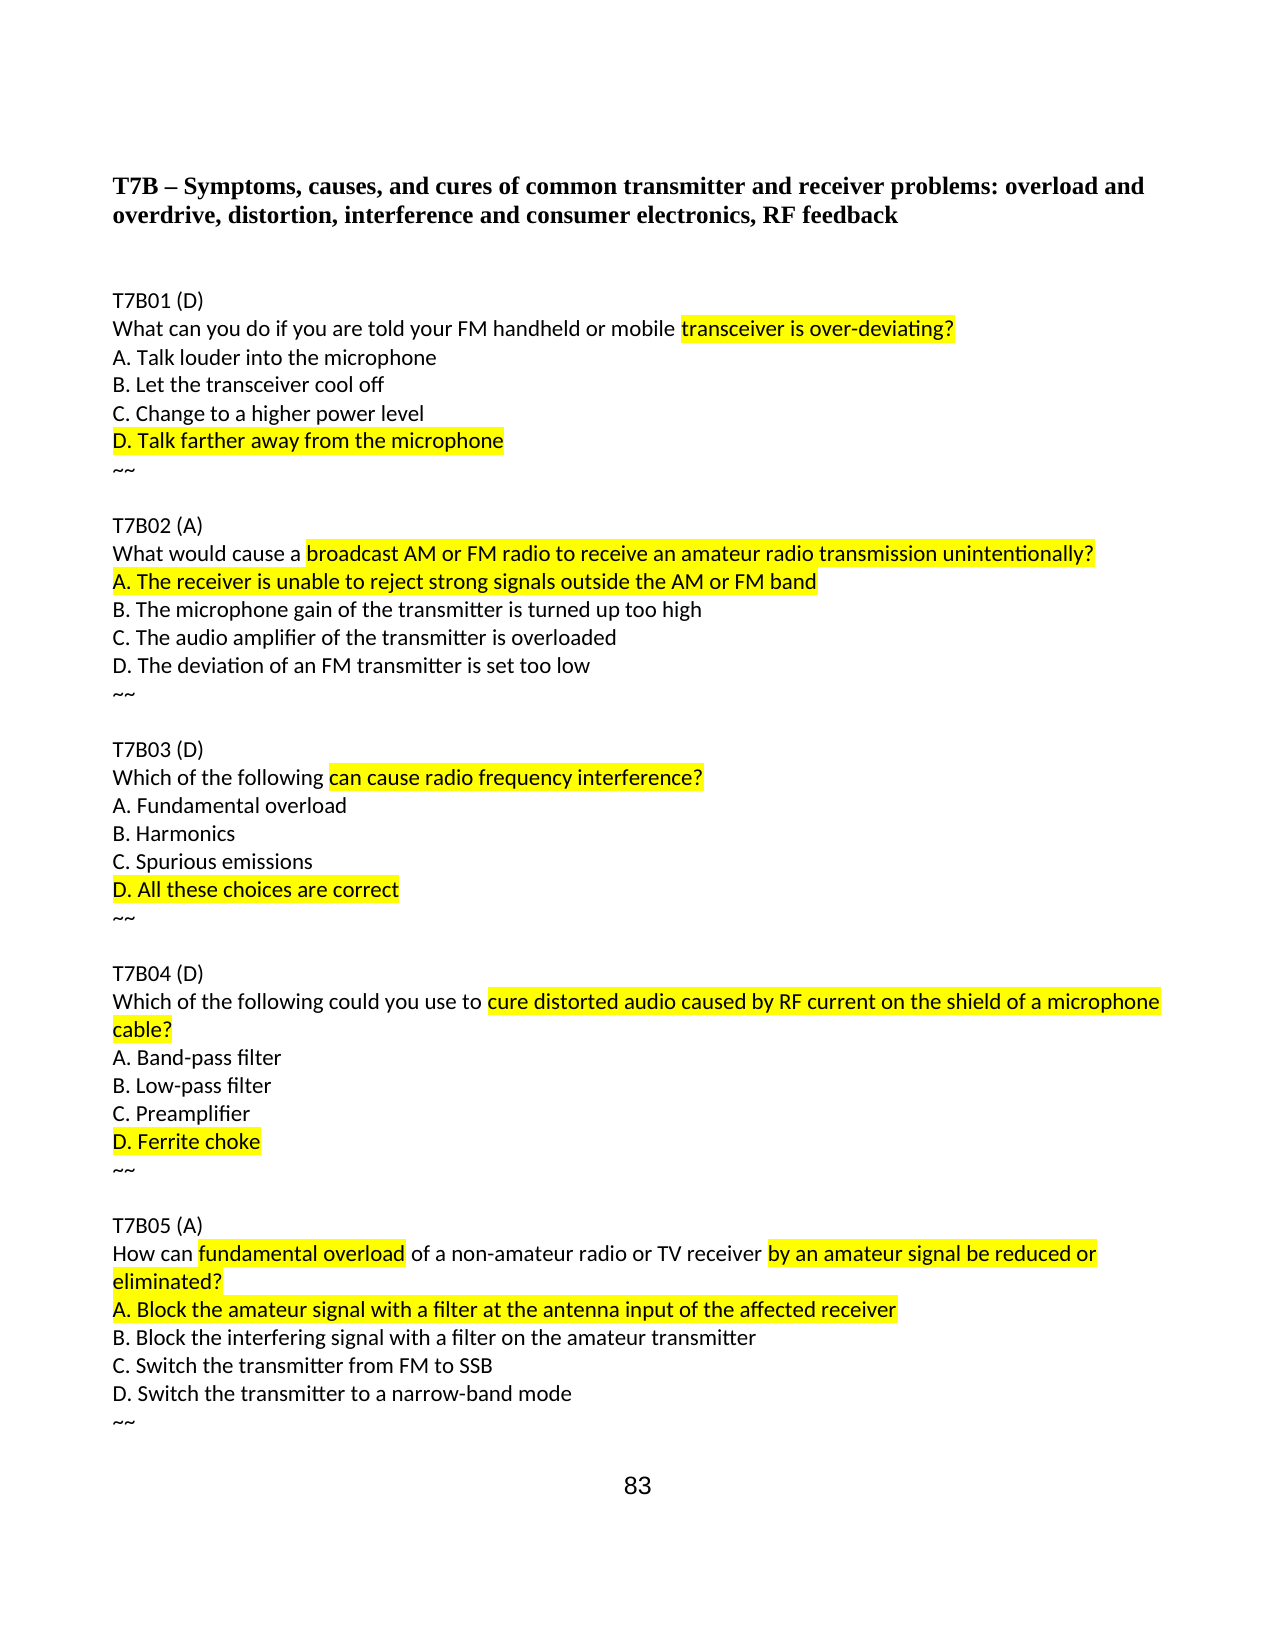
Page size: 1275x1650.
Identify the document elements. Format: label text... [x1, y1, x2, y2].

subtitle T7B – Symptoms, causes, and cures of common transmitter and receiver problems: overload and overdrive, distortion, interference and consumer electronics, RF feedback [112, 171, 1162, 228]
text What would cause a broadcast AM or FM radio to receive an amateur radio transmission unintentionally? [112, 539, 1162, 567]
text T7B01 (D) [112, 287, 1162, 314]
text D. Ferrite choke [112, 1127, 1162, 1155]
text D. Switch the transmitter to a narrow-band mode [112, 1379, 1162, 1407]
text T7B03 (D) [112, 735, 1162, 763]
text How can fundamental overload of a non-amateur radio or TV receiver by an amateur signal be reduced or eliminated? [112, 1239, 1162, 1295]
text B. The microphone gain of the transmitter is turned up too high [112, 595, 1162, 623]
text T7B04 (D) [112, 959, 1162, 987]
text B. Low-pass filter [112, 1071, 1162, 1099]
text D. All these choices are correct [112, 875, 1162, 903]
text B. Let the transceiver cool off [112, 371, 1162, 399]
text T7B05 (A) [112, 1211, 1162, 1239]
text ~~ [112, 1407, 1162, 1435]
text D. Talk farther away from the microphone [112, 427, 1162, 455]
text A. Talk louder into the microphone [112, 343, 1162, 371]
text C. The audio amplifier of the transmitter is overloaded [112, 623, 1162, 651]
text A. Band-pass filter [112, 1043, 1162, 1071]
text C. Change to a higher power level [112, 399, 1162, 427]
text T7B02 (A) [112, 511, 1162, 539]
text ~~ [112, 903, 1162, 931]
text B. Block the interfering signal with a filter on the amateur transmitter [112, 1323, 1162, 1351]
text Which of the following can cause radio frequency interference? [112, 763, 1162, 791]
text Which of the following could you use to cure distorted audio caused by RF current on the shield of a microphone cable? [112, 987, 1162, 1043]
text C. Preamplifier [112, 1099, 1162, 1127]
text ~~ [112, 679, 1162, 707]
text C. Switch the transmitter from FM to SSB [112, 1351, 1162, 1379]
text A. The receiver is unable to reject strong signals outside the AM or FM band [112, 567, 1162, 595]
text A. Block the amateur signal with a filter at the antenna input of the affected receiver [112, 1295, 1162, 1323]
text B. Harmonics [112, 819, 1162, 847]
text ~~ [112, 455, 1162, 483]
text D. The deviation of an FM transmitter is set too low [112, 651, 1162, 679]
text A. Fundamental overload [112, 791, 1162, 819]
text C. Spurious emissions [112, 847, 1162, 875]
text What can you do if you are told your FM handheld or mobile transceiver is over-deviating? [112, 314, 1162, 343]
text ~~ [112, 1155, 1162, 1183]
